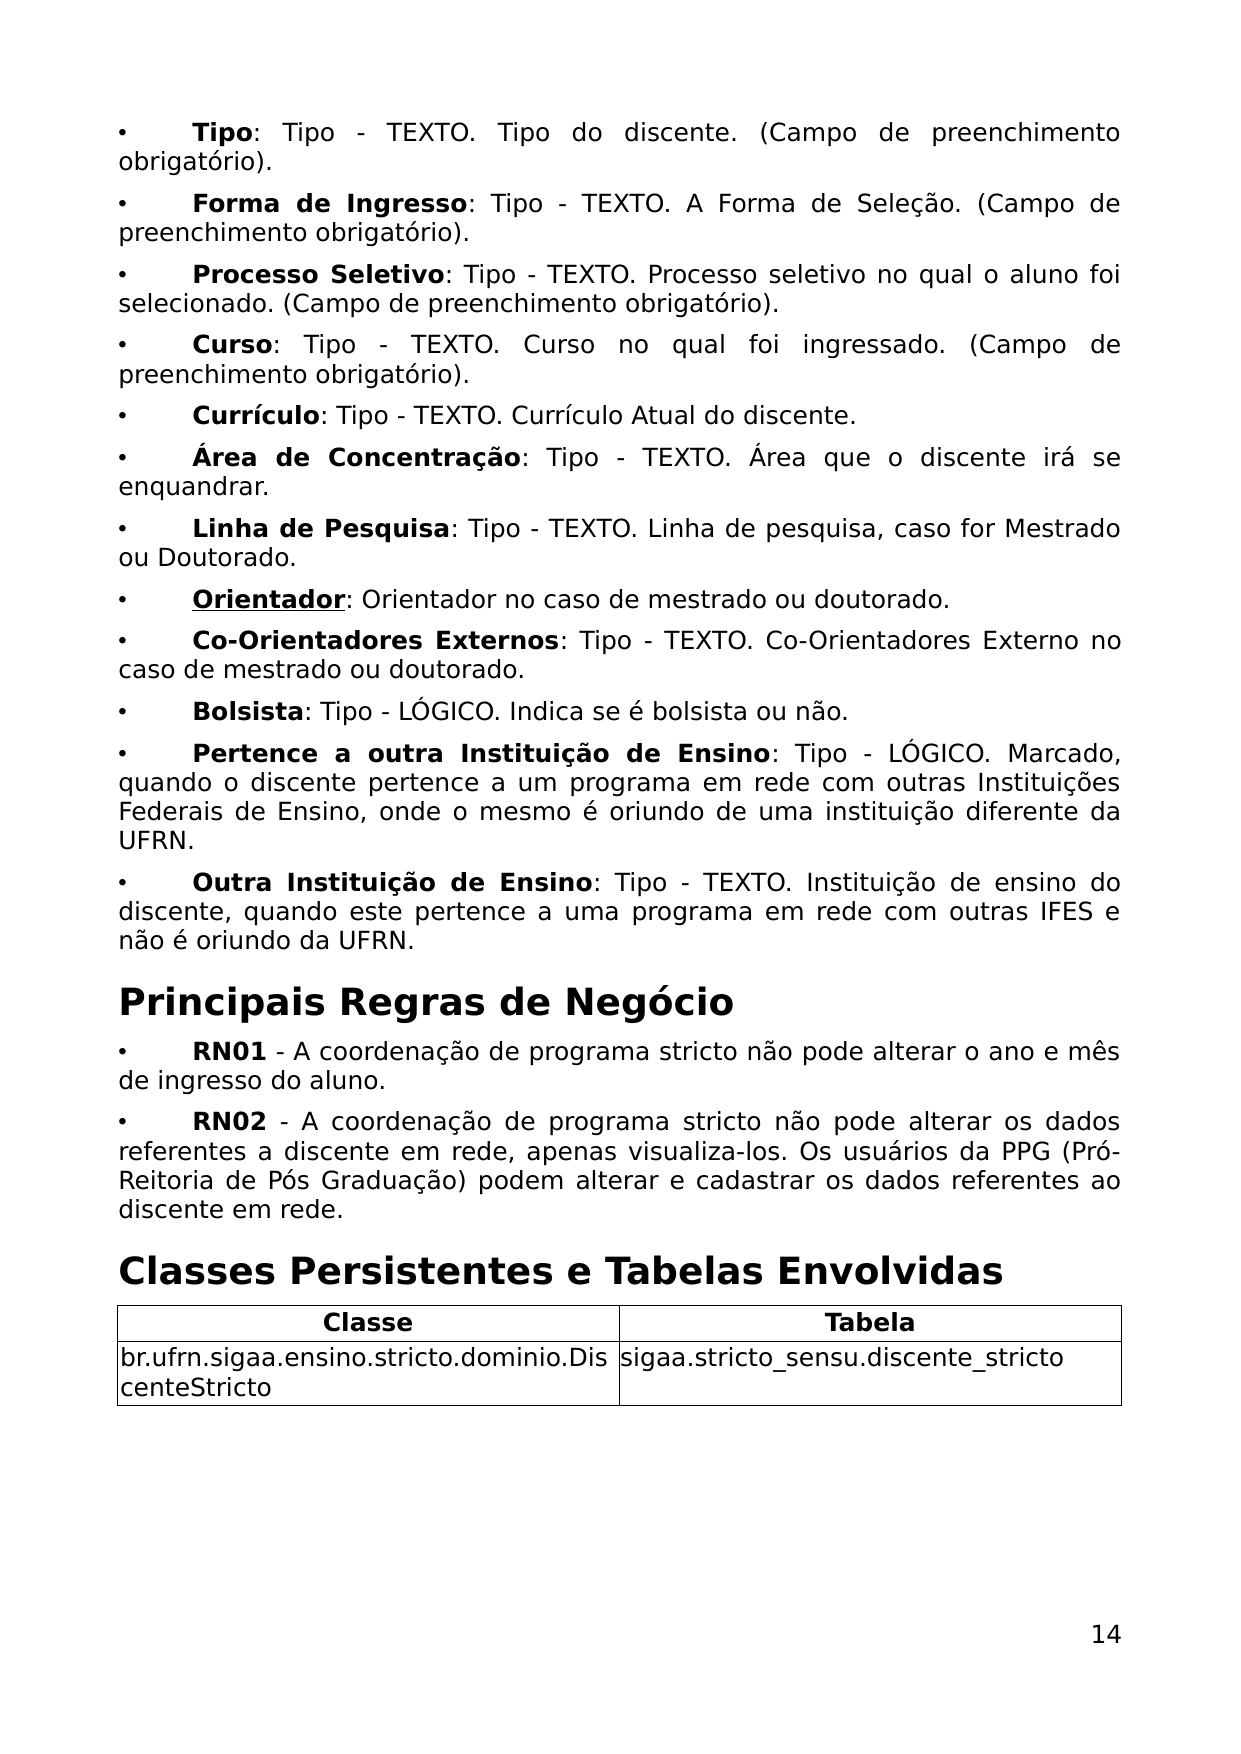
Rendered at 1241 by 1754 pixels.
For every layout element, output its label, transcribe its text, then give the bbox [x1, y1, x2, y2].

list Área de Concentração: Tipo - TEXTO. Área que o discente irá se enquandrar. [118, 443, 1122, 501]
list Linha de Pesquisa: Tipo - TEXTO. Linha de pesquisa, caso for Mestrado ou Doutorado. [118, 514, 1122, 572]
subtitle Principais Regras de Negócio [118, 981, 1122, 1024]
list RN02 - A coordenação de programa stricto não pode alterar os dados referentes a discente em rede, apenas visualiza-los. Os usuários da PPG (Pró-Reitoria de Pós Graduação) podem alterar e cadastrar os dados referentes ao discente em rede. [118, 1108, 1122, 1224]
table_cell sigaa.stricto_sensu.discente_stricto [620, 1342, 1121, 1405]
list Co-Orientadores Externos: Tipo - TEXTO. Co-Orientadores Externo no caso de mestrado ou doutorado. [118, 626, 1122, 685]
list Tipo: Tipo - TEXTO. Tipo do discente. (Campo de preenchimento obrigatório). [118, 118, 1122, 176]
table_cell br.ufrn.sigaa.ensino.stricto.dominio.DiscenteStricto [118, 1342, 619, 1405]
subtitle Classes Persistentes e Tabelas Envolvidas [118, 1249, 1122, 1293]
list Processo Seletivo: Tipo - TEXTO. Processo seletivo no qual o aluno foi selecionado. (Campo de preenchimento obrigatório). [118, 260, 1122, 318]
list Pertence a outra Instituição de Ensino: Tipo - LÓGICO. Marcado, quando o discente pertence a um programa em rede com outras Instituições Federais de Ensino, onde o mesmo é oriundo de uma instituição diferente da UFRN. [118, 739, 1122, 856]
list Outra Instituição de Ensino: Tipo - TEXTO. Instituição de ensino do discente, quando este pertence a uma programa em rede com outras IFES e não é oriundo da UFRN. [118, 868, 1122, 956]
list Currículo: Tipo - TEXTO. Currículo Atual do discente. [118, 401, 1122, 431]
list Curso: Tipo - TEXTO. Curso no qual foi ingressado. (Campo de preenchimento obrigatório). [118, 331, 1122, 389]
list Orientador: Orientador no caso de mestrado ou doutorado. [118, 585, 1122, 614]
table_header Tabela [620, 1306, 1121, 1341]
list RN01 - A coordenação de programa stricto não pode alterar o ano e mês de ingresso do aluno. [118, 1037, 1122, 1095]
table_header Classe [118, 1306, 619, 1341]
list Bolsista: Tipo - LÓGICO. Indica se é bolsista ou não. [118, 697, 1122, 726]
list Forma de Ingresso: Tipo - TEXTO. A Forma de Seleção. (Campo de preenchimento obrigatório). [118, 189, 1122, 247]
